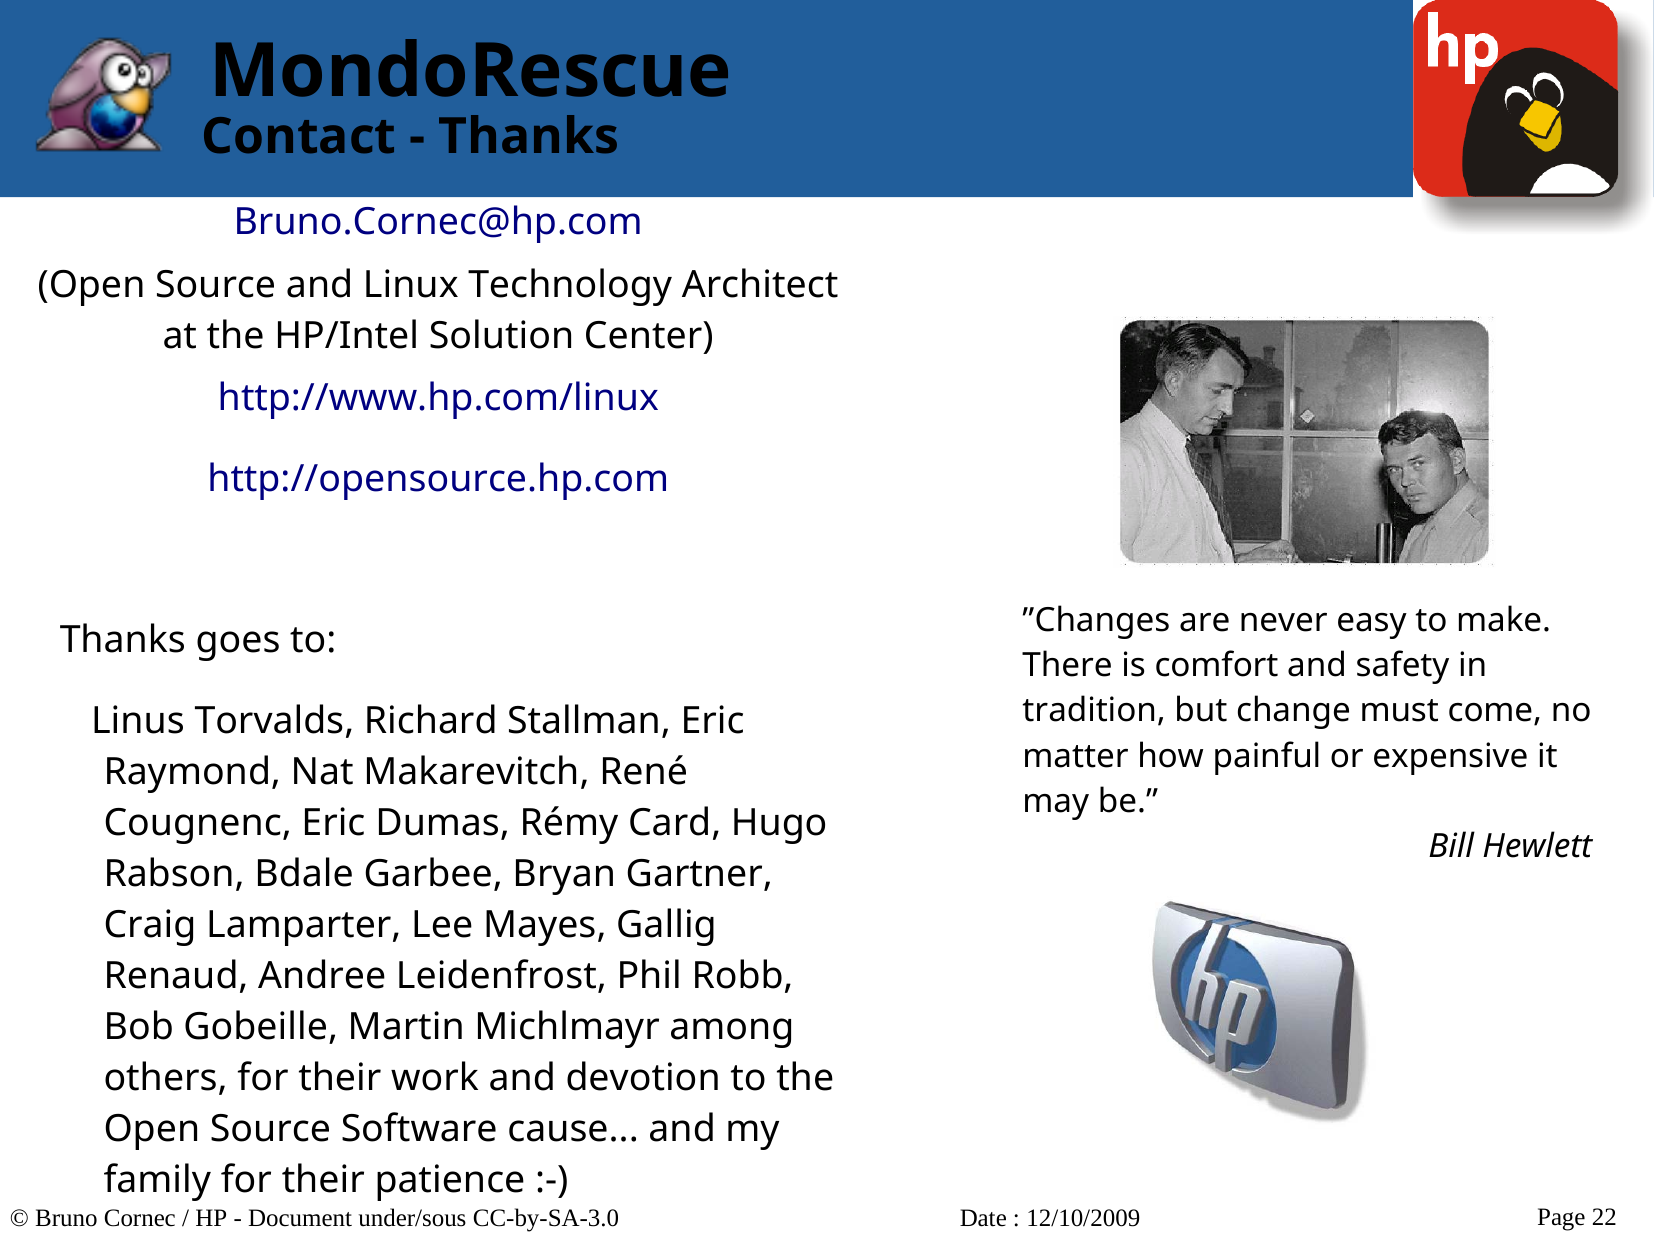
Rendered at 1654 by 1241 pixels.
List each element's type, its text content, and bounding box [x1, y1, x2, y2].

list Bruno.Cornec@hp.com (Open Source and Linux Technology Architect at the HP/Intel Solution Center) http://www.hp.com/linux http://opensource.hp.com Thanks goes to: Linus Torvalds, Richard Stallman, Eric Raymond, Nat Makarevitch, René Cougnenc, Eric Dumas, Rémy Card, Hugo Rabson, Bdale Garbee, Bryan Gartner, Craig Lamparter, Lee Mayes, Gallig Renaud, Andree Leidenfrost, Phil Robb, Bob Gobeille, Martin Michlmayr among others, for their work and devotion to the Open Source Software cause... and my family for their patience :-) [20, 194, 856, 1172]
title Contact - Thanks [201, 32, 1191, 241]
picture [1105, 890, 1422, 1130]
picture [1113, 316, 1496, 568]
picture [0, 0, 211, 199]
picture [1413, 0, 1654, 235]
text_box ”Changes are never easy to make. There is comfort and safety in tradition, but change must come, no matter how painful or expensive it may be.” Bill Hewlett [1022, 595, 1634, 877]
